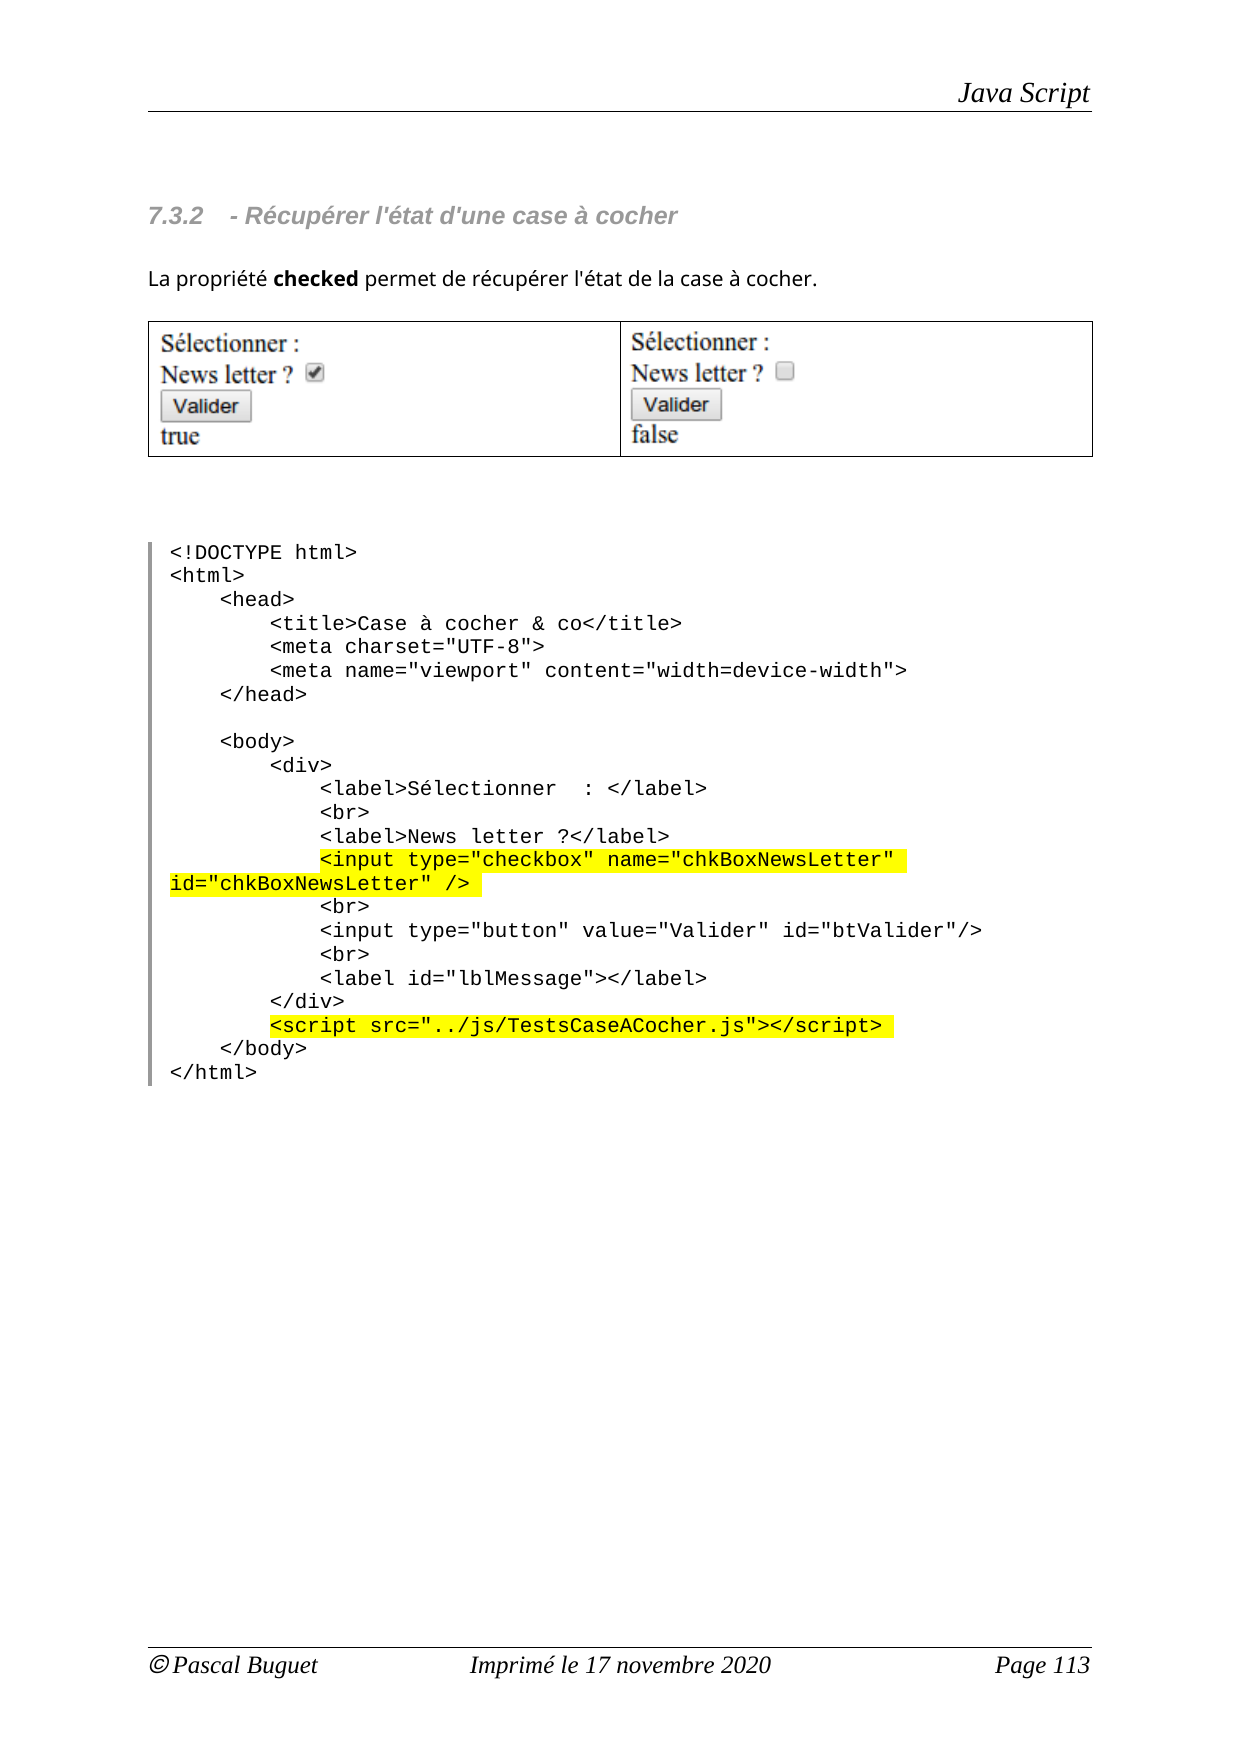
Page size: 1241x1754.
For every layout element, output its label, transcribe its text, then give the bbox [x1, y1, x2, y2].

text <div> [152, 755, 1092, 778]
text </body> [152, 1038, 1092, 1062]
picture [625, 327, 804, 451]
text </html> [152, 1062, 1092, 1086]
text <html> [152, 566, 1092, 589]
text </head> [152, 684, 1092, 707]
table_header [149, 322, 620, 456]
text <meta charset="UTF-8"> [152, 636, 1092, 660]
text <input type="checkbox" name="chkBoxNewsLetter" id="chkBoxNewsLetter" /> [152, 849, 1092, 897]
text <input type="button" value="Valider" id="btValider"/> [152, 920, 1092, 944]
text <br> [152, 897, 1092, 920]
text <title>Case à cocher & co</title> [152, 613, 1092, 636]
text <br> [152, 944, 1092, 967]
text <br> [152, 802, 1092, 826]
text <label id="lblMessage"></label> [152, 967, 1092, 991]
text <label>News letter ?</label> [152, 826, 1092, 849]
text </div> [152, 991, 1092, 1015]
text <label>Sélectionner : </label> [152, 778, 1092, 802]
text <head> [152, 589, 1092, 613]
text <body> [152, 731, 1092, 755]
subtitle - Récupérer l'état d'une case à cocher [148, 201, 1092, 230]
text La propriété checked permet de récupérer l'état de la case à cocher. [148, 264, 1092, 293]
picture [153, 327, 334, 451]
text <meta name="viewport" content="width=device-width"> [152, 660, 1092, 684]
table_header [621, 322, 1092, 456]
text <!DOCTYPE html> [152, 542, 1092, 566]
text <script src="../js/TestsCaseACocher.js"></script> [152, 1015, 1092, 1038]
